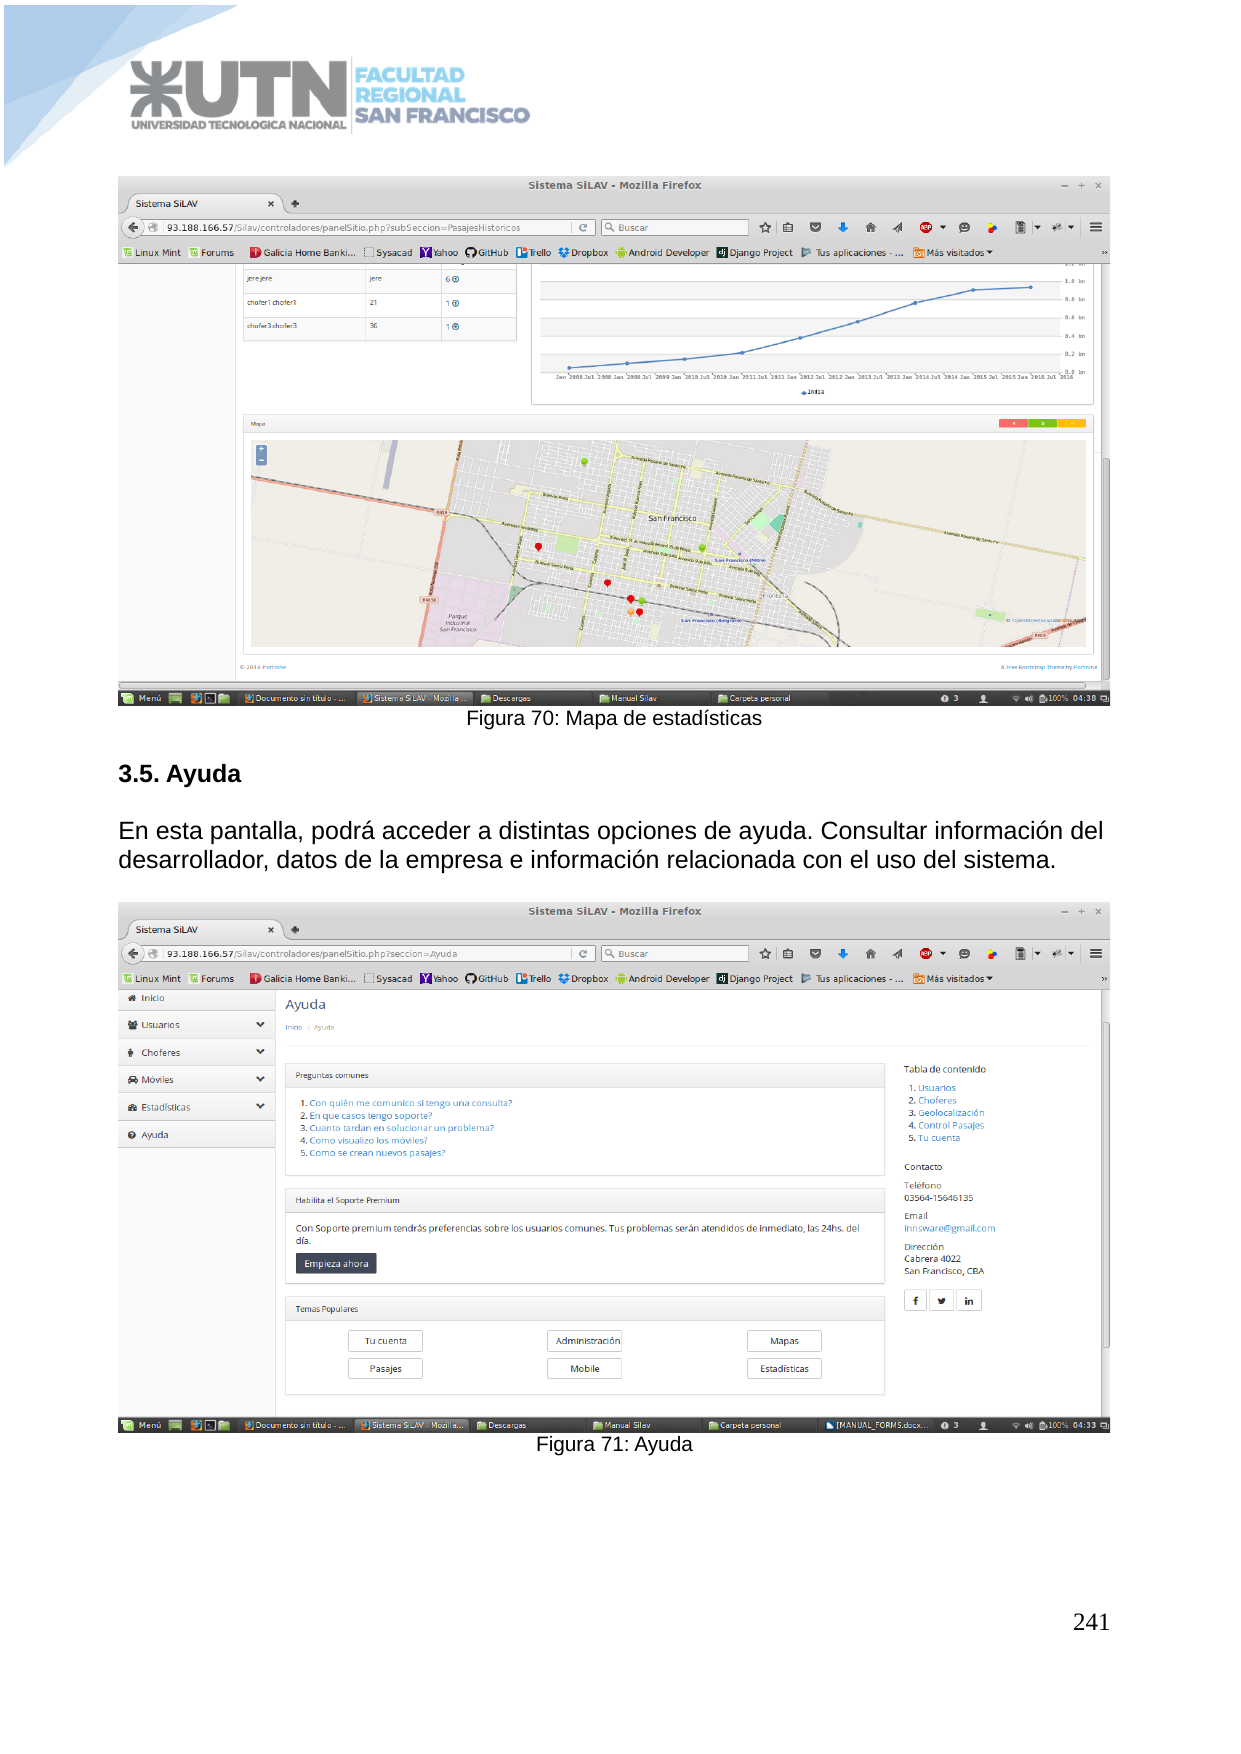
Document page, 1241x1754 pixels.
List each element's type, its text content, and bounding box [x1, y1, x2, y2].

picture [118, 176, 1111, 706]
text Figura 71: Ayuda [118, 1433, 1110, 1456]
picture [118, 902, 1111, 1433]
text 3.5. Ayuda [118, 759, 1110, 787]
picture [3, 5, 532, 169]
text En esta pantalla, podrá acceder a distintas opciones de ayuda. Consultar información del desarrollador, datos de la empresa e información relacionada con el uso del sistema. [118, 816, 1110, 874]
text Figura 70: Mapa de estadísticas [118, 706, 1110, 730]
